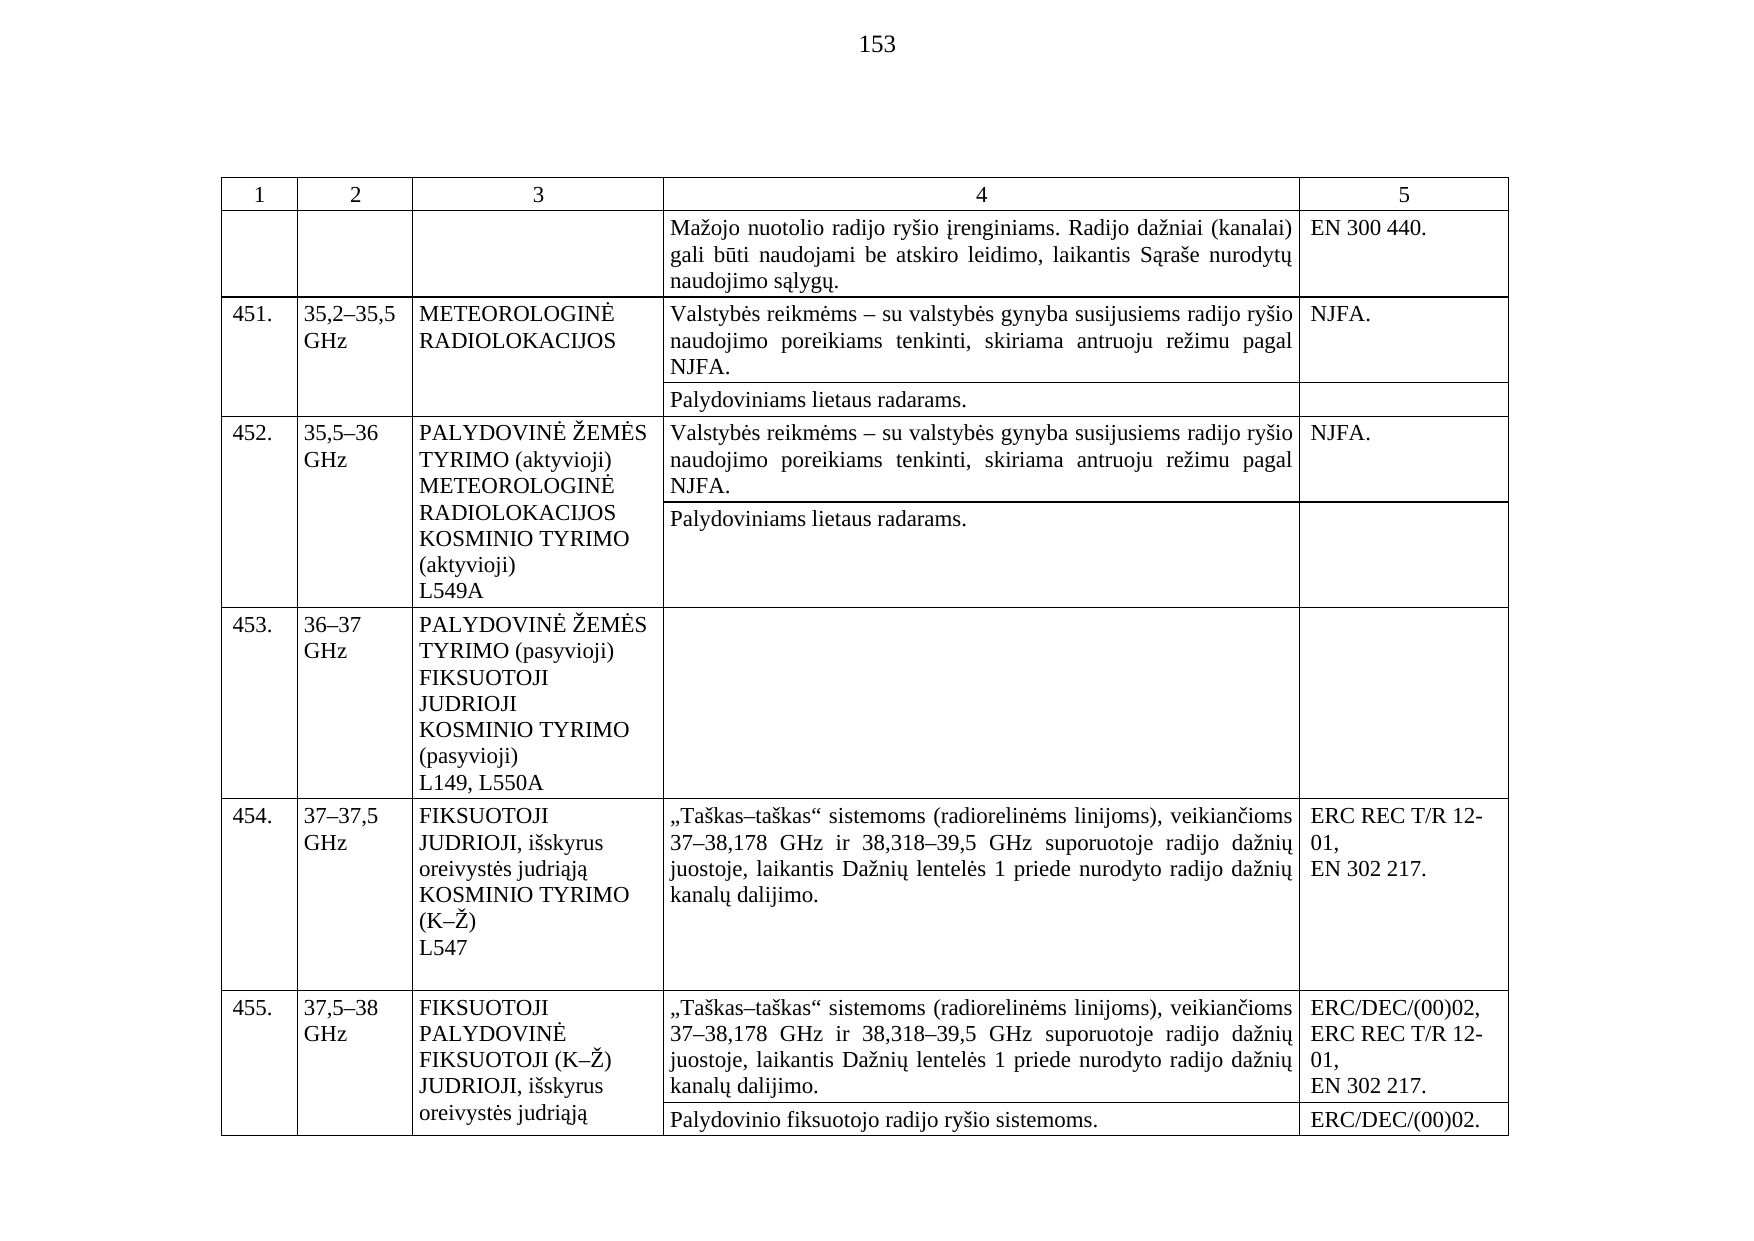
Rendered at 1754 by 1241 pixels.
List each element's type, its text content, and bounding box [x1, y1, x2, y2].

table_cell [1300, 383, 1508, 416]
table_cell Palydoviniams lietaus radarams. [664, 503, 1299, 607]
table_header 1 [222, 178, 297, 210]
table_cell „Taškas–taškas“ sistemoms (radiorelinėms linijoms), veikiančioms 37–38,178 GHz ir 38,318–39,5 GHz suporuotoje radijo dažnių juostoje, laikantis Dažnių lentelės 1 priede nurodyto radijo dažnių kanalų dalijimo. [664, 991, 1299, 1102]
table_cell 36–37 GHz [298, 608, 412, 798]
table_cell PALYDOVINĖ ŽEMĖS TYRIMO (aktyvioji) METEOROLOGINĖ RADIOLOKACIJOS KOSMINIO TYRIMO (aktyvioji) L549A [413, 417, 663, 607]
table_cell Mažojo nuotolio radijo ryšio įrenginiams. Radijo dažniai (kanalai) gali būti naudojami be atskiro leidimo, laikantis Sąraše nurodytų naudojimo sąlygų. [664, 211, 1299, 296]
table_header 2 [298, 178, 412, 210]
table_cell Palydovinio fiksuotojo radijo ryšio sistemoms. [664, 1103, 1299, 1135]
table_cell 37–37,5 GHz [298, 799, 412, 989]
table_cell EN 300 440. [1300, 211, 1508, 296]
table_cell PALYDOVINĖ ŽEMĖS TYRIMO (pasyvioji) FIKSUOTOJI JUDRIOJI KOSMINIO TYRIMO (pasyvioji) L149, L550A [413, 608, 663, 798]
table_cell ERC REC T/R 12-01, EN 302 217. [1300, 799, 1508, 989]
table_cell METEOROLOGINĖ RADIOLOKACIJOS [413, 298, 663, 416]
table_cell 451. [222, 298, 297, 416]
table_cell ERC/DEC/(00)02. [1300, 1103, 1508, 1135]
table_cell Valstybės reikmėms – su valstybės gynyba susijusiems radijo ryšio naudojimo poreikiams tenkinti, skiriama antruoju režimu pagal NJFA. [664, 417, 1299, 501]
table_cell 35,5–36 GHz [298, 417, 412, 607]
table_cell Palydoviniams lietaus radarams. [664, 383, 1299, 416]
table_cell 35,2–35,5 GHz [298, 298, 412, 416]
table_cell [413, 211, 663, 296]
table_cell „Taškas–taškas“ sistemoms (radiorelinėms linijoms), veikiančioms 37–38,178 GHz ir 38,318–39,5 GHz suporuotoje radijo dažnių juostoje, laikantis Dažnių lentelės 1 priede nurodyto radijo dažnių kanalų dalijimo. [664, 799, 1299, 989]
table_cell FIKSUOTOJI PALYDOVINĖ FIKSUOTOJI (K–Ž) JUDRIOJI, išskyrus oreivystės judriąją [413, 991, 663, 1135]
table_header 4 [664, 178, 1299, 210]
table_cell Valstybės reikmėms – su valstybės gynyba susijusiems radijo ryšio naudojimo poreikiams tenkinti, skiriama antruoju režimu pagal NJFA. [664, 298, 1299, 382]
table_cell 453. [222, 608, 297, 798]
table_cell [222, 211, 297, 296]
table_cell 454. [222, 799, 297, 989]
table_cell [298, 211, 412, 296]
table_cell NJFA. [1300, 417, 1508, 501]
table_header 5 [1300, 178, 1508, 210]
table_cell NJFA. [1300, 298, 1508, 382]
table_cell ERC/DEC/(00)02, ERC REC T/R 12-01, EN 302 217. [1300, 991, 1508, 1102]
table_cell 455. [222, 991, 297, 1135]
table_cell [1300, 503, 1508, 607]
table_cell 37,5–38 GHz [298, 991, 412, 1135]
table_cell [1300, 608, 1508, 798]
table_cell 452. [222, 417, 297, 607]
table_cell [664, 608, 1299, 798]
table_cell FIKSUOTOJI JUDRIOJI, išskyrus oreivystės judriąją KOSMINIO TYRIMO (K–Ž) L547 [413, 799, 663, 989]
table_header 3 [413, 178, 663, 210]
